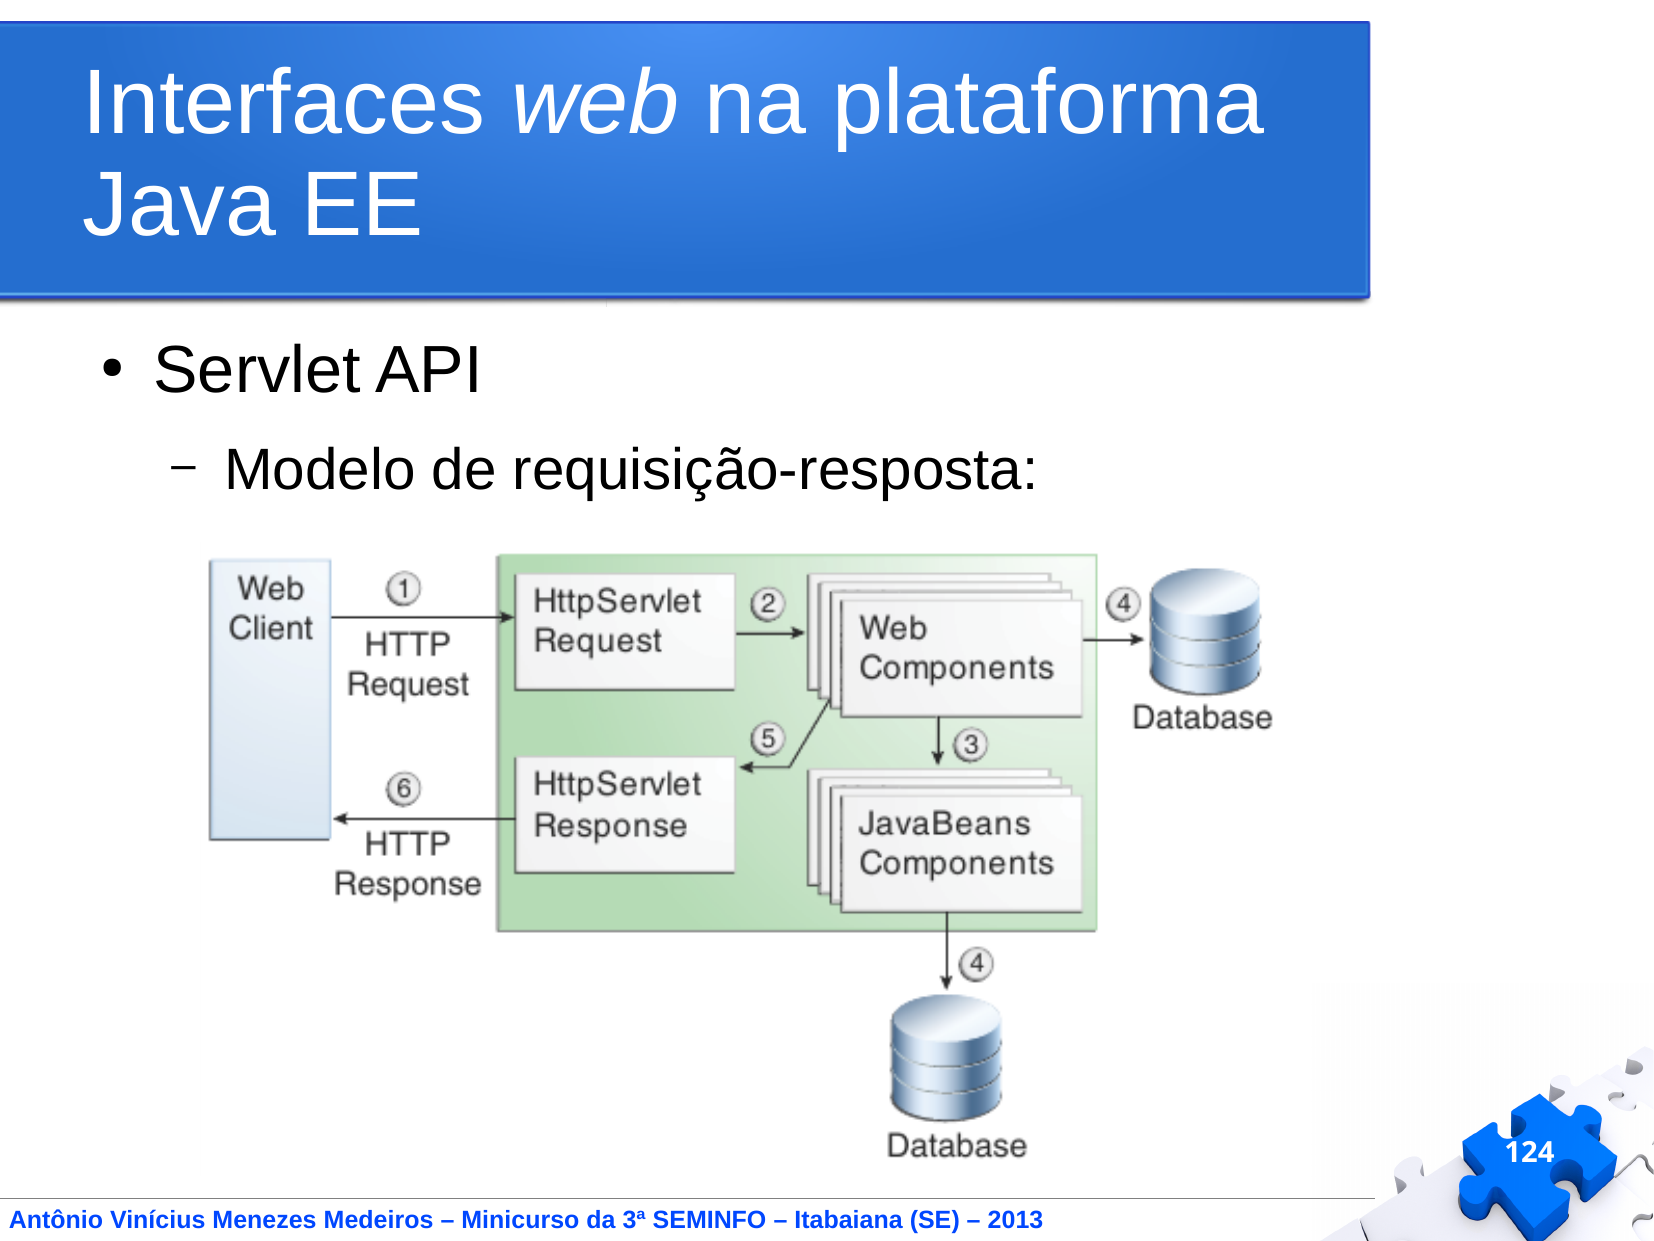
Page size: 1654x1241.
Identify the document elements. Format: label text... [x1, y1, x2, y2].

list Servlet API Modelo de requisição-resposta: [82, 332, 1356, 1182]
title Interfaces web na plataforma Java EE [82, 49, 1323, 257]
picture [11, 542, 1287, 1189]
picture [0, 21, 1375, 307]
picture [1311, 983, 1654, 1241]
